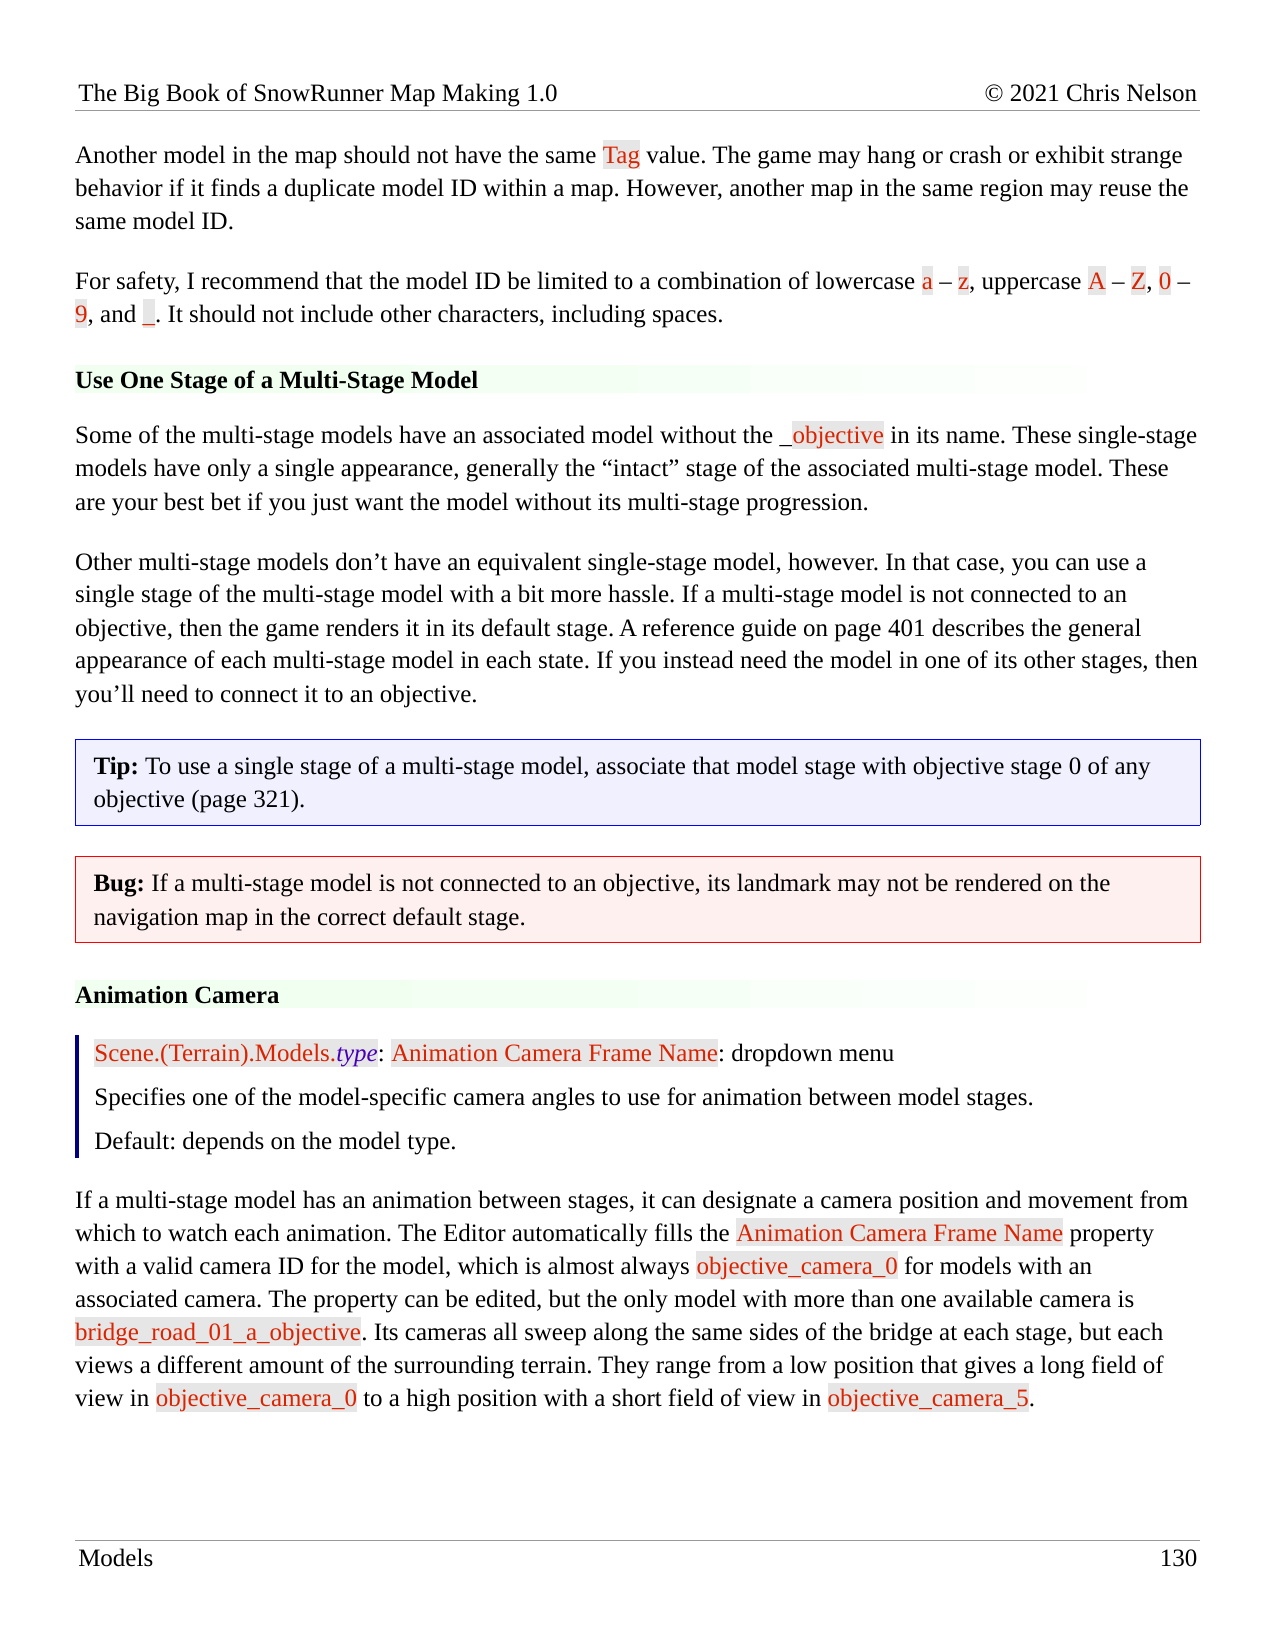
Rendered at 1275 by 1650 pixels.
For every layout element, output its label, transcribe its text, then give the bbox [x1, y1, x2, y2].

text Specifies one of the model-specific camera angles to use for animation between model stages. [79, 1079, 1200, 1111]
text Scene.(Terrain).Models.type: Animation Camera Frame Name: dropdown menu [79, 1035, 1200, 1067]
subtitle Animation Camera [75, 980, 1200, 1008]
subtitle Use One Stage of a Multi-Stage Model [75, 365, 1200, 393]
text Some of the multi-stage models have an associated model without the _objective in its name. These single-stage models have only a single appearance, generally the “intact” stage of the associated multi-stage model. These are your best bet if you just want the model without its multi-stage progression. [75, 421, 1200, 515]
text Default: depends on the model type. [79, 1123, 1200, 1158]
text Another model in the map should not have the same Tag value. The game may hang or crash or exhibit strange behavior if it finds a duplicate model ID within a map. However, another map in the same region may reuse the same model ID. [75, 140, 1200, 235]
text Other multi-stage models don’t have an equivalent single-stage model, however. In that case, you can use a single stage of the multi-stage model with a bit more hassle. If a multi-stage model is not connected to an objective, then the game renders it in its default stage. A reference guide on page 401 describes the general appearance of each multi-stage model in each state. If you instead need the model in one of its other stages, then you’ll need to connect it to an objective. [75, 547, 1200, 707]
list To use a single stage of a multi-stage model, associate that model stage with objective stage 0 of any objective (page 321). [76, 740, 1200, 825]
text For safety, I recommend that the model ID be limited to a combination of lowercase a – z, uppercase A – Z, 0 – 9, and _. It should not include other characters, including spaces. [75, 266, 1200, 328]
text If a multi-stage model has an animation between stages, it can designate a camera position and movement from which to watch each animation. The Editor automatically fills the Animation Camera Frame Name property with a valid camera ID for the model, which is almost always objective_camera_0 for models with an associated camera. The property can be edited, but the only model with more than one available camera is bridge_road_01_a_objective. Its cameras all sweep along the same sides of the bridge at each stage, but each views a different amount of the surrounding terrain. They range from a low position that gives a long field of view in objective_camera_0 to a high position with a short field of view in objective_camera_5. [75, 1185, 1200, 1412]
list If a multi-stage model is not connected to an objective, its landmark may not be rendered on the navigation map in the correct default stage. [76, 857, 1200, 942]
